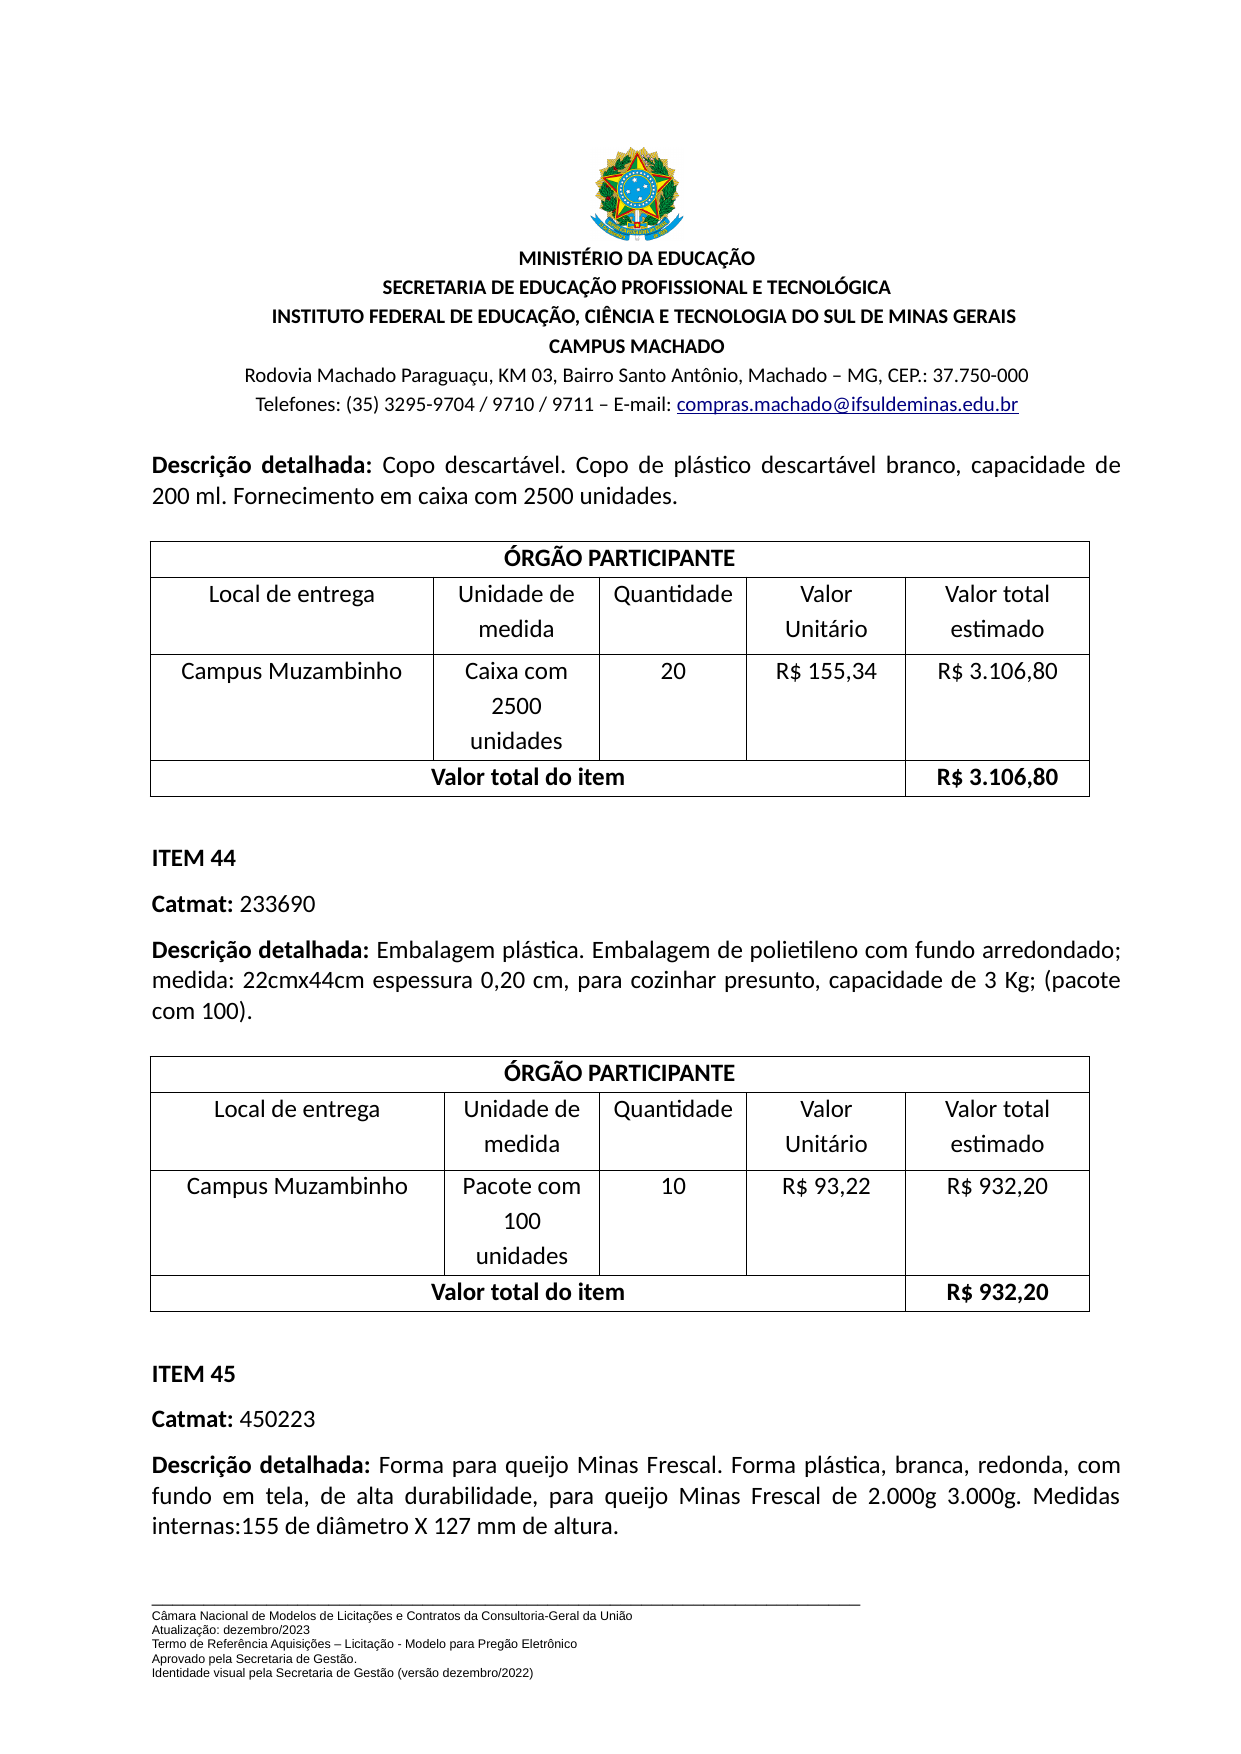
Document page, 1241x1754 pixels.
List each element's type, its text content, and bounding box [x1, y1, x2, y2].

picture [656, 223, 665, 228]
picture [652, 219, 684, 241]
table_cell 10 [600, 1171, 746, 1275]
table_cell 20 [600, 655, 746, 760]
text Descrição detalhada: Forma para queijo Minas Frescal. Forma plástica, branca, redonda, com fundo em tela, de alta durabilidade, para queijo Minas Frescal de 2.000g 3.000g. Medidas internas:155 de diâmetro X 127 mm de altura. [152, 1449, 1122, 1541]
picture [590, 147, 684, 241]
table_cell R$ 155,34 [747, 655, 905, 760]
table_cell Valor total do item [151, 1276, 905, 1311]
table_cell Caixa com 2500 unidades [434, 655, 599, 760]
table_cell Valor total do item [151, 761, 905, 796]
text Catmat: 233690 [152, 888, 1122, 919]
table_cell Unidade de medida [445, 1093, 599, 1169]
table_cell Valor total estimado [906, 1093, 1089, 1169]
text ITEM 45 [152, 1358, 1122, 1388]
table_cell Local de entrega [151, 578, 433, 654]
table_cell Valor Unitário [747, 1093, 905, 1169]
table_cell Local de entrega [151, 1093, 444, 1169]
table_cell R$ 3.106,80 [906, 655, 1089, 760]
table_cell Pacote com 100 unidades [445, 1171, 599, 1275]
table_cell Campus Muzambinho [151, 1171, 444, 1275]
table_cell R$ 932,20 [906, 1171, 1089, 1275]
table_cell Campus Muzambinho [151, 655, 433, 760]
table_cell R$ 932,20 [906, 1276, 1089, 1311]
table_cell Quantidade [600, 578, 746, 654]
table_cell R$ 3.106,80 [906, 761, 1089, 796]
table_cell Quantidade [600, 1093, 746, 1169]
table_header ÓRGÃO PARTICIPANTE [151, 542, 1089, 577]
table_cell R$ 93,22 [747, 1171, 905, 1275]
table_cell Unidade de medida [434, 578, 599, 654]
text Catmat: 450223 [152, 1404, 1122, 1434]
picture [630, 236, 645, 241]
text ITEM 44 [152, 843, 1122, 873]
text Descrição detalhada: Copo descartável. Copo de plástico descartável branco, capacidade de 200 ml. Fornecimento em caixa com 2500 unidades. [152, 449, 1122, 510]
table_cell Valor Unitário [747, 578, 905, 654]
text Descrição detalhada: Embalagem plástica. Embalagem de polietileno com fundo arredondado; medida: 22cmx44cm espessura 0,20 cm, para cozinhar presunto, capacidade de 3 Kg; (pacote com 100). [152, 934, 1122, 1026]
table_cell Valor total estimado [906, 578, 1089, 654]
table_header ÓRGÃO PARTICIPANTE [151, 1057, 1089, 1092]
